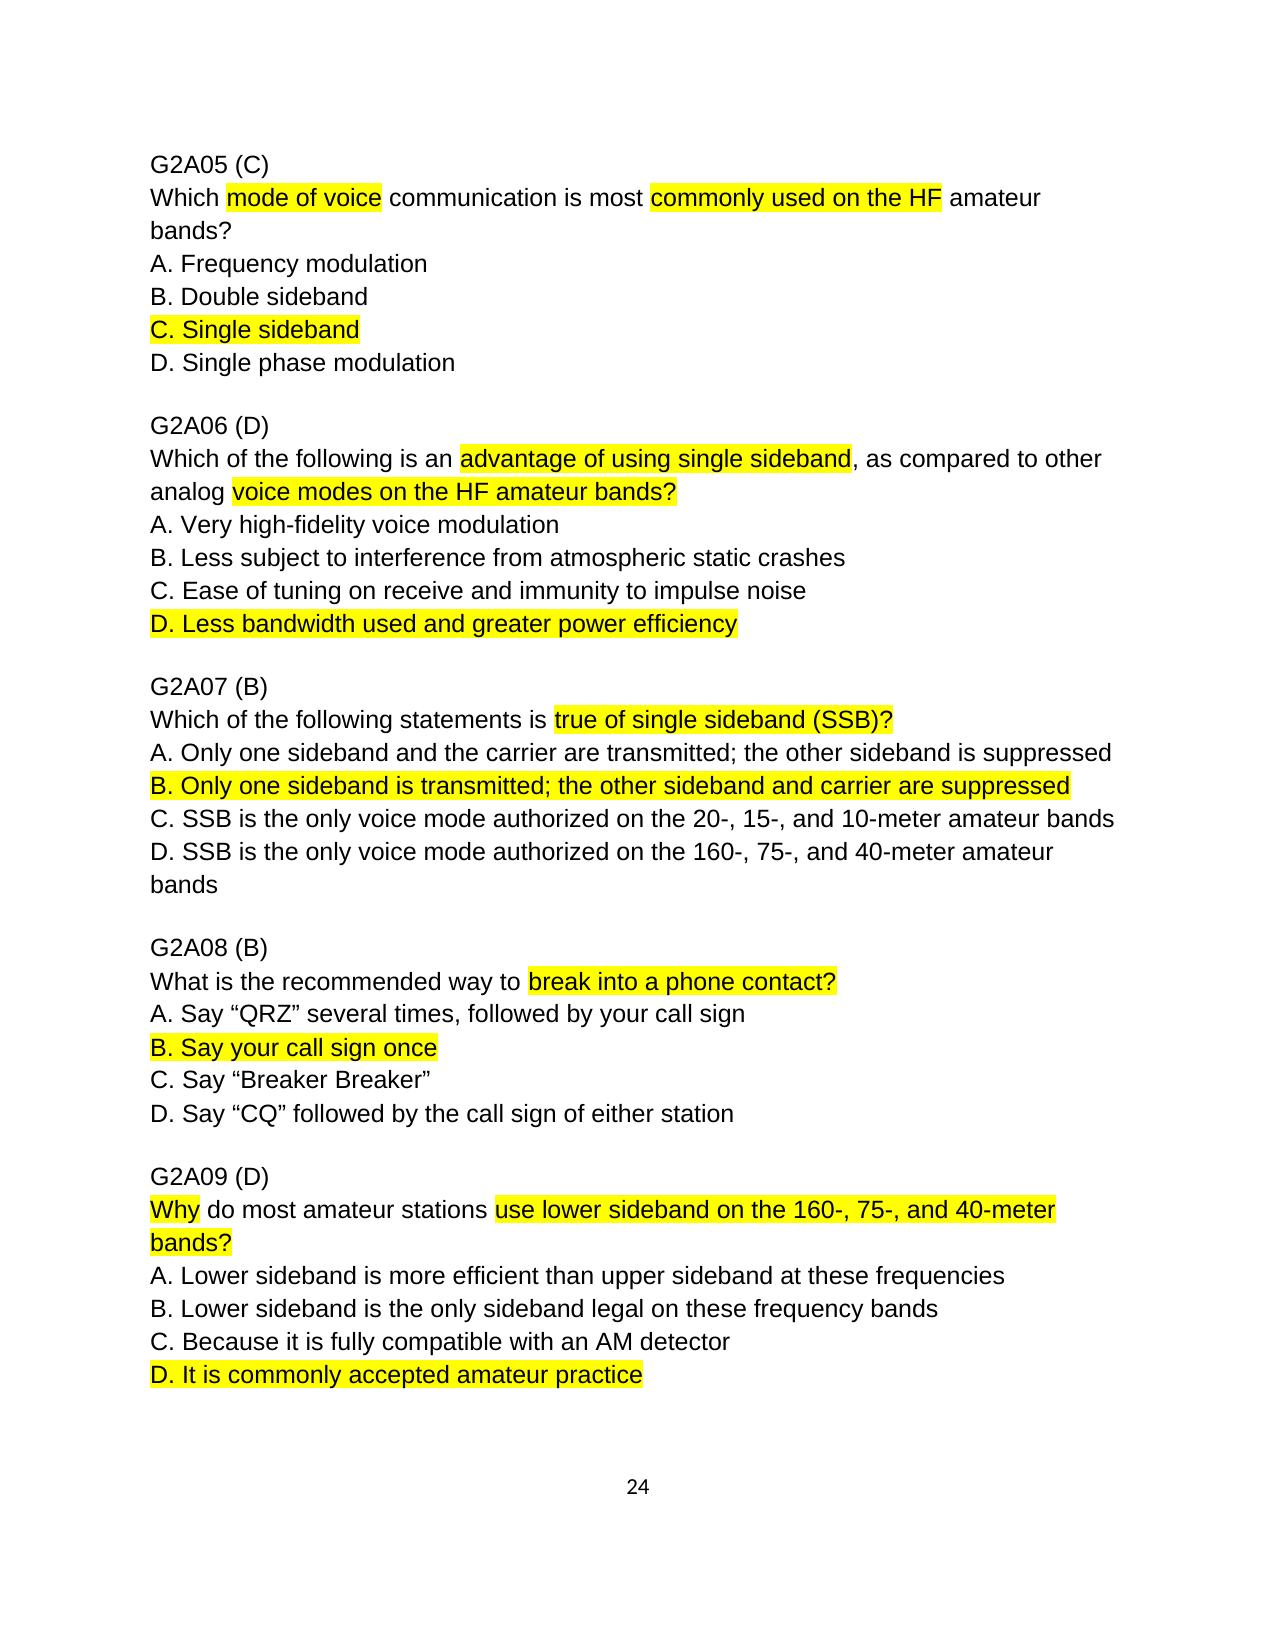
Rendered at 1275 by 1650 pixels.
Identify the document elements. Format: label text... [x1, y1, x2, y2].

text G2A07 (B) Which of the following statements is true of single sideband (SSB)? A. Only one sideband and the carrier are transmitted; the other sideband is suppressed B. Only one sideband is transmitted; the other sideband and carrier are suppressed C. SSB is the only voice mode authorized on the 20-, 15-, and 10-meter amateur bands D. SSB is the only voice mode authorized on the 160-, 75-, and 40-meter amateur bands [150, 672, 1125, 899]
text G2A09 (D) Why do most amateur stations use lower sideband on the 160-, 75-, and 40-meter bands? A. Lower sideband is more efficient than upper sideband at these frequencies B. Lower sideband is the only sideband legal on these frequency bands C. Because it is fully compatible with an AM detector D. It is commonly accepted amateur practice [150, 1162, 1125, 1388]
text G2A08 (B) What is the recommended way to break into a phone contact? A. Say “QRZ” several times, followed by your call sign B. Say your call sign once C. Say “Breaker Breaker” D. Say “CQ” followed by the call sign of either station [150, 933, 1125, 1127]
text G2A06 (D) Which of the following is an advantage of using single sideband, as compared to other analog voice modes on the HF amateur bands? A. Very high-fidelity voice modulation B. Less subject to interference from atmospheric static crashes C. Ease of tuning on receive and immunity to impulse noise D. Less bandwidth used and greater power efficiency [150, 411, 1125, 638]
text G2A05 (C) Which mode of voice communication is most commonly used on the HF amateur bands? A. Frequency modulation B. Double sideband C. Single sideband D. Single phase modulation [150, 150, 1125, 377]
